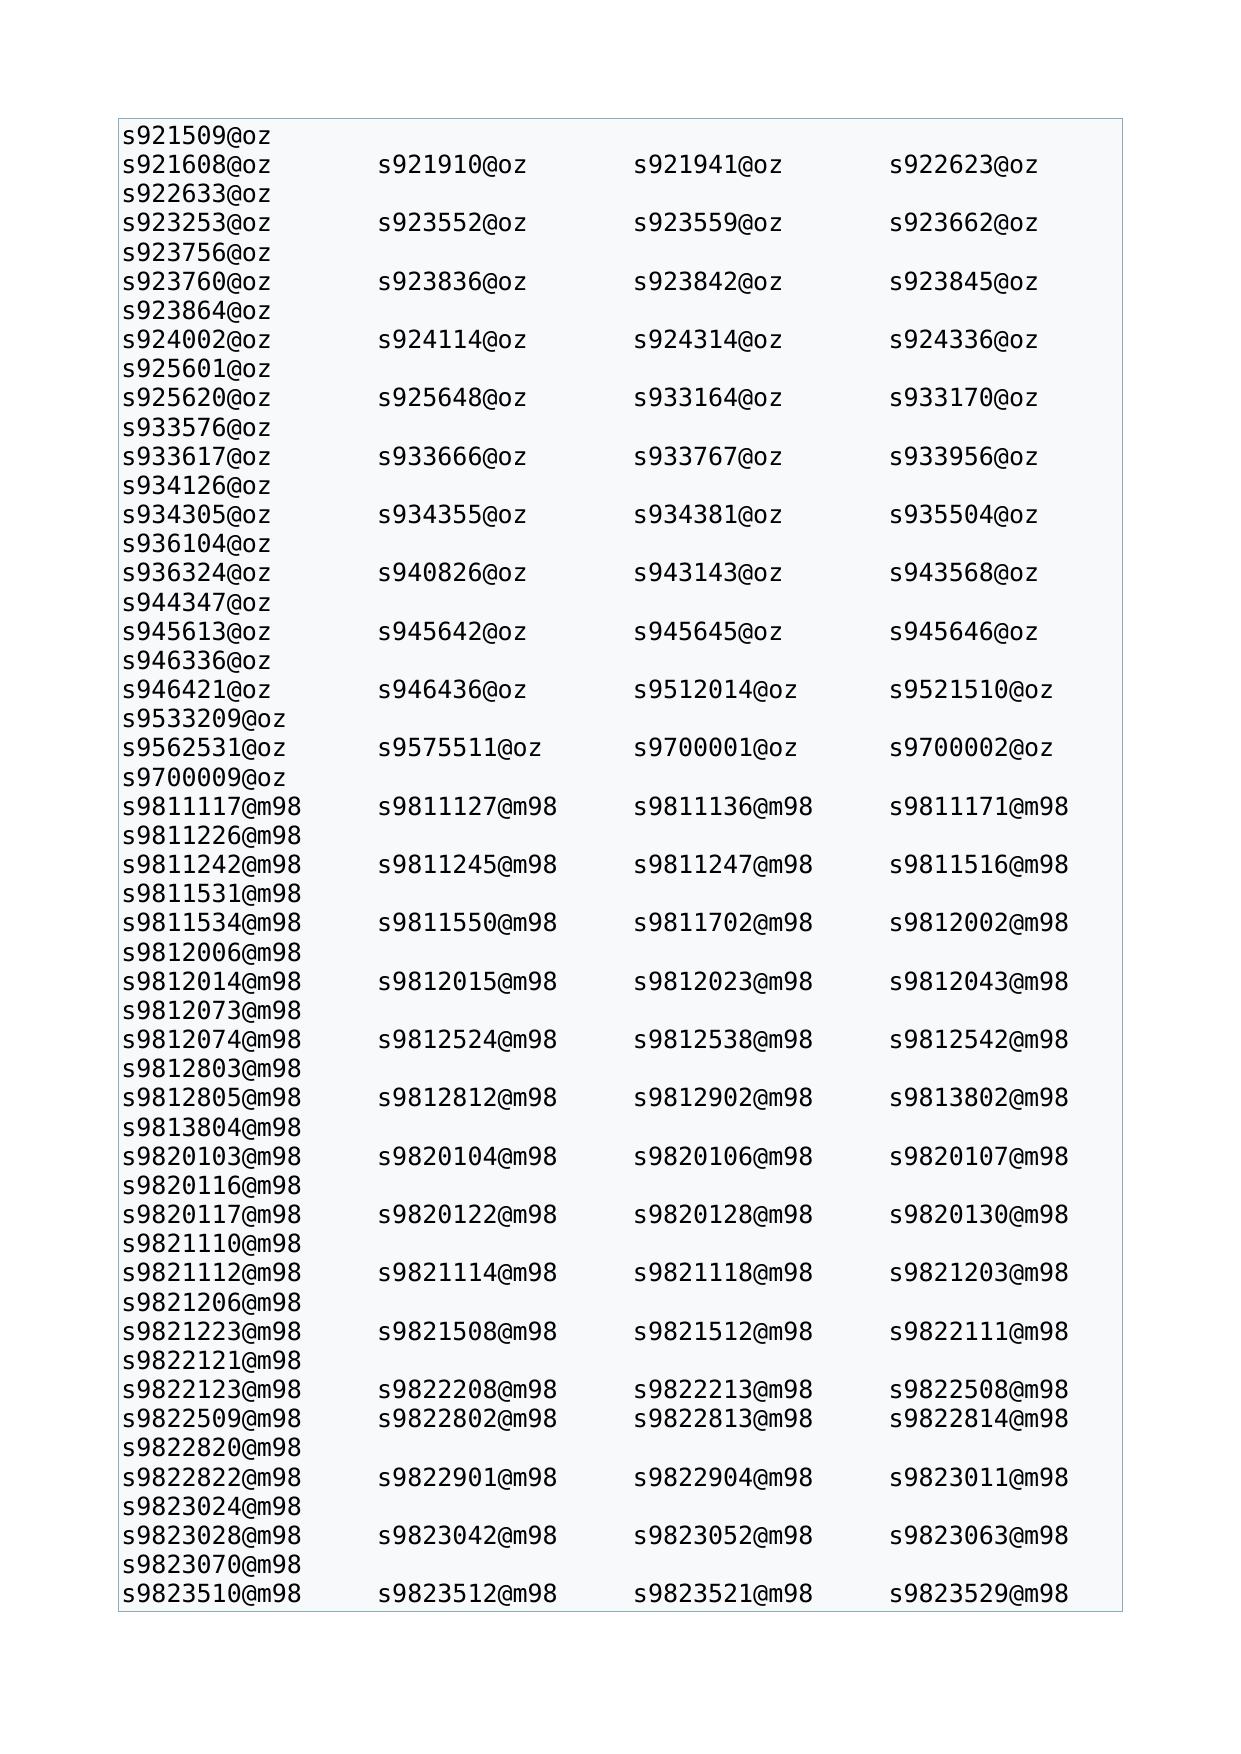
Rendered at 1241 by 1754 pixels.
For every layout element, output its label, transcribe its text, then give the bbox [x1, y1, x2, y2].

text s921509@oz s921608@oz s921910@oz s921941@oz s922623@oz s922633@oz s923253@oz s923552@oz s923559@oz s923662@oz s923756@oz s923760@oz s923836@oz s923842@oz s923845@oz s923864@oz s924002@oz s924114@oz s924314@oz s924336@oz s925601@oz s925620@oz s925648@oz s933164@oz s933170@oz s933576@oz s933617@oz s933666@oz s933767@oz s933956@oz s934126@oz s934305@oz s934355@oz s934381@oz s935504@oz s936104@oz s936324@oz s940826@oz s943143@oz s943568@oz s944347@oz s945613@oz s945642@oz s945645@oz s945646@oz s946336@oz s946421@oz s946436@oz s9512014@oz s9521510@oz s9533209@oz s9562531@oz s9575511@oz s9700001@oz s9700002@oz s9700009@oz s9811117@m98 s9811127@m98 s9811136@m98 s9811171@m98 s9811226@m98 s9811242@m98 s9811245@m98 s9811247@m98 s9811516@m98 s9811531@m98 s9811534@m98 s9811550@m98 s9811702@m98 s9812002@m98 s9812006@m98 s9812014@m98 s9812015@m98 s9812023@m98 s9812043@m98 s9812073@m98 s9812074@m98 s9812524@m98 s9812538@m98 s9812542@m98 s9812803@m98 s9812805@m98 s9812812@m98 s9812902@m98 s9813802@m98 s9813804@m98 s9820103@m98 s9820104@m98 s9820106@m98 s9820107@m98 s9820116@m98 s9820117@m98 s9820122@m98 s9820128@m98 s9820130@m98 s9821110@m98 s9821112@m98 s9821114@m98 s9821118@m98 s9821203@m98 s9821206@m98 s9821223@m98 s9821508@m98 s9821512@m98 s9822111@m98 s9822121@m98 s9822123@m98 s9822208@m98 s9822213@m98 s9822508@m98 s9822509@m98 s9822802@m98 s9822813@m98 s9822814@m98 s9822820@m98 s9822822@m98 s9822901@m98 s9822904@m98 s9823011@m98 s9823024@m98 s9823028@m98 s9823042@m98 s9823052@m98 s9823063@m98 s9823070@m98 s9823510@m98 s9823512@m98 s9823521@m98 s9823529@m98 [119, 119, 1122, 1611]
